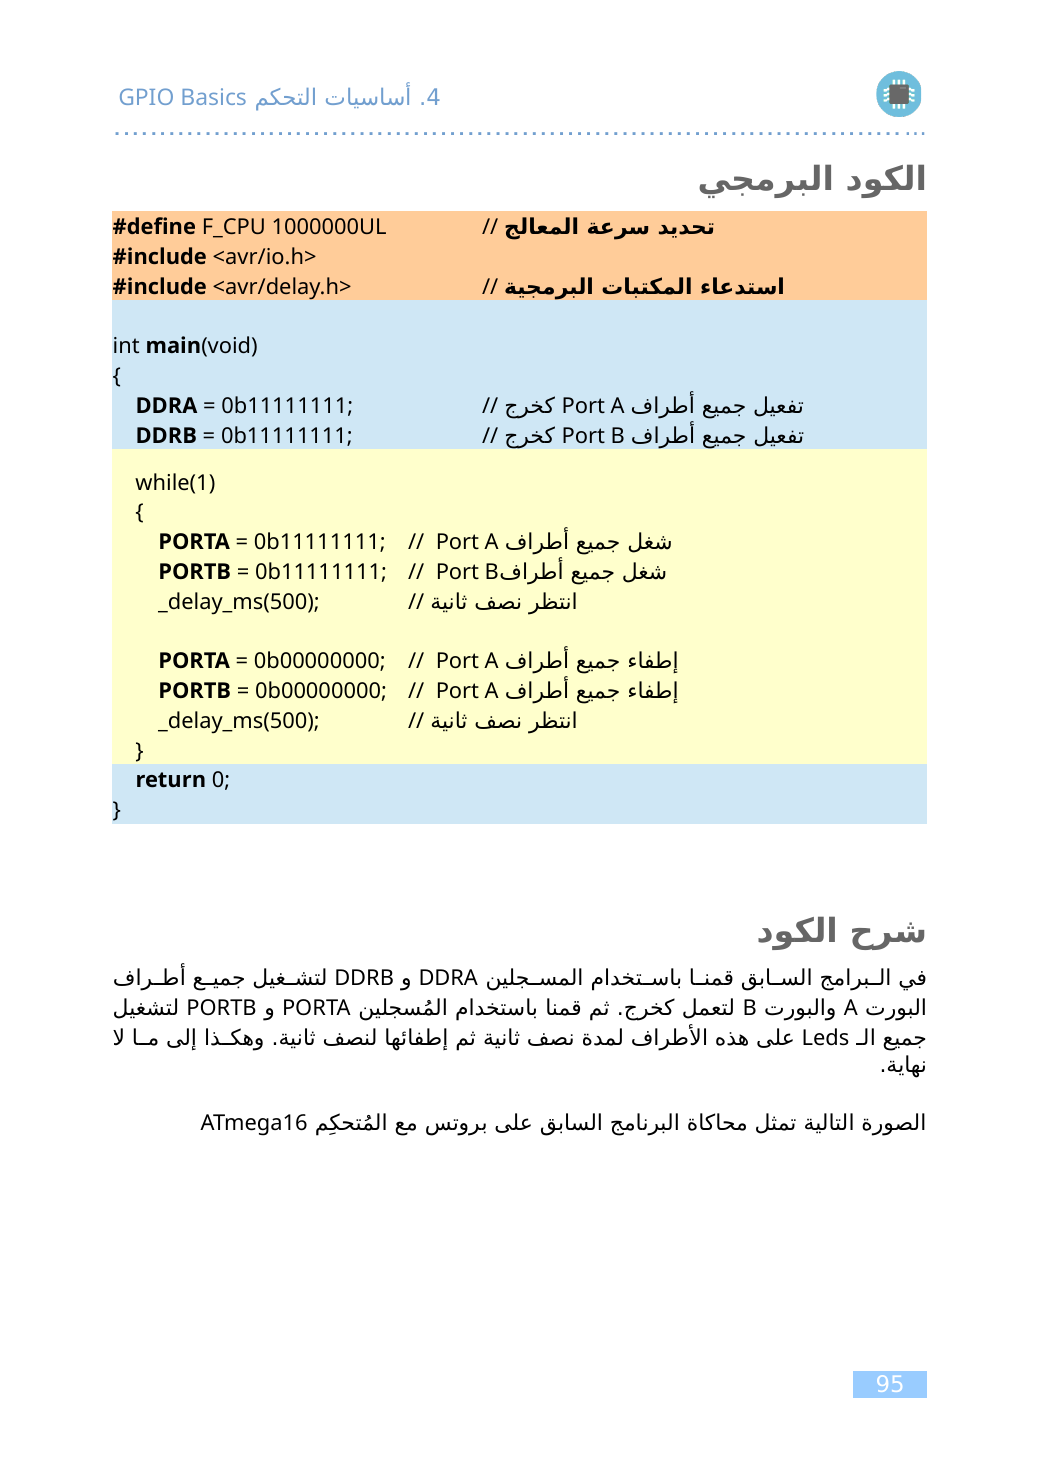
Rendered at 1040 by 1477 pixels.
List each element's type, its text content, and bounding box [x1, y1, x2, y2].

text #include <avr/delay.h> // استدعاء المكتبات البرمجية [112, 271, 927, 300]
text في البرامج السابق قمنا باستخدام المسجلين DDRA و DDRB لتشغيل جميع أطراف البورت A والبورت B لتعمل كخرج. ثم قمنا باستخدام المُسجلين PORTA و PORTB لتشغيل جميع الـ Leds على هذه اﻷطراف لمدة نصف ثانية ثم إطفائها لنصف ثانية. وهكذا إلى ما لا نهاية. [112, 962, 927, 1077]
text return 0; [112, 764, 927, 794]
text { [112, 360, 927, 390]
text } [112, 794, 927, 824]
text PORTA = 0b11111111; // Port A شغل جميع أطراف [112, 526, 927, 556]
text PORTA = 0b00000000; // Port A إطفاء جميع أطراف [112, 645, 927, 675]
text _delay_ms(500); // انتظر نصف ثانية [112, 705, 927, 734]
subtitle الكود البرمجي [112, 160, 927, 198]
subtitle شرح الكود [112, 911, 927, 950]
text الصورة التالية تمثل محاكاة البرنامج السابق على بروتس مع المُتحكِم ATmega16 [112, 1107, 927, 1137]
text PORTB = 0b11111111; // Port Bشغل جميع أطراف [112, 556, 927, 586]
text #define F_CPU 1000000UL // تحديد سرعة المعالج [112, 211, 927, 241]
text _delay_ms(500); // انتظر نصف ثانية [112, 586, 927, 615]
picture [876, 71, 922, 117]
text int main(void) [112, 330, 927, 360]
text { [112, 496, 927, 526]
text DDRA = 0b11111111; // كخرج Port A تفعيل جميع أطراف [112, 390, 927, 419]
text #include <avr/io.h> [112, 241, 927, 271]
text DDRB = 0b11111111; // كخرج Port B تفعيل جميع أطراف [112, 419, 927, 449]
text while(1) [112, 466, 927, 496]
text PORTB = 0b00000000; // Port A إطفاء جميع أطراف [112, 675, 927, 705]
text } [112, 734, 927, 764]
